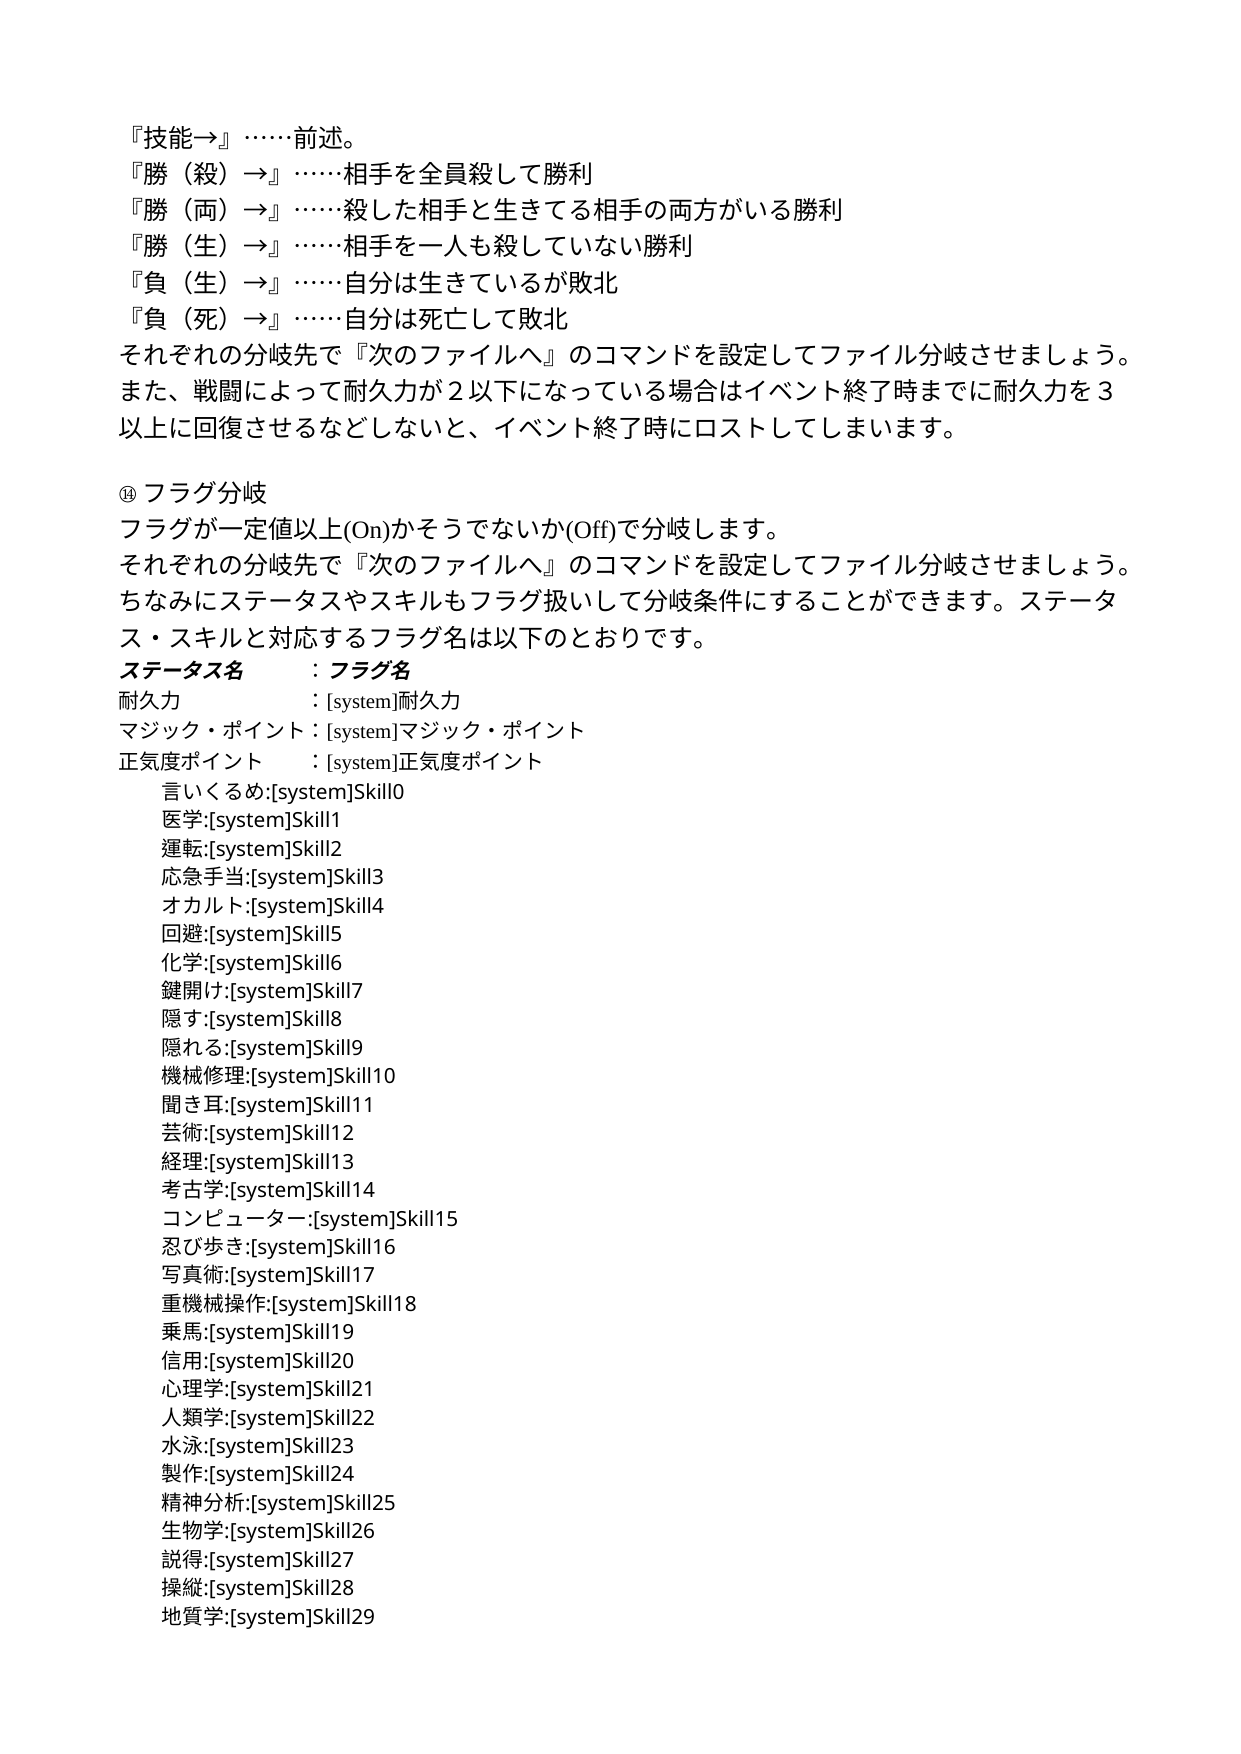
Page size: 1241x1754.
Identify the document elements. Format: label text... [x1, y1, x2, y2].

text 『勝（両）→』……殺した相手と生きてる相手の両方がいる勝利 [118, 191, 1122, 227]
text 操縦:[system]Skill28 [118, 1573, 1122, 1602]
text ⑭フラグ分岐 [118, 473, 1122, 509]
text 応急手当:[system]Skill3 [118, 862, 1122, 891]
text 重機械操作:[system]Skill18 [118, 1289, 1122, 1317]
text 地質学:[system]Skill29 [118, 1602, 1122, 1630]
text それぞれの分岐先で『次のファイルへ』のコマンドを設定してファイル分岐させましょう。 [118, 546, 1122, 582]
text ちなみにステータスやスキルもフラグ扱いして分岐条件にすることができます。ステータス・スキルと対応するフラグ名は以下のとおりです。 [118, 582, 1122, 654]
text 芸術:[system]Skill12 [118, 1118, 1122, 1147]
text オカルト:[system]Skill4 [118, 891, 1122, 919]
text 写真術:[system]Skill17 [118, 1261, 1122, 1289]
text 言いくるめ:[system]Skill0 [118, 775, 1122, 806]
text 医学:[system]Skill1 [118, 806, 1122, 834]
text 考古学:[system]Skill14 [118, 1175, 1122, 1204]
text 忍び歩き:[system]Skill16 [118, 1232, 1122, 1261]
text 乗馬:[system]Skill19 [118, 1317, 1122, 1346]
text 説得:[system]Skill27 [118, 1545, 1122, 1573]
text 『勝（生）→』……相手を一人も殺していない勝利 [118, 227, 1122, 263]
text 生物学:[system]Skill26 [118, 1516, 1122, 1545]
text コンピューター:[system]Skill15 [118, 1204, 1122, 1232]
text 『勝（殺）→』……相手を全員殺して勝利 [118, 154, 1122, 191]
text また、戦闘によって耐久力が２以下になっている場合はイベント終了時までに耐久力を３以上に回復させるなどしないと、イベント終了時にロストしてしまいます。 [118, 372, 1122, 444]
text 『負（死）→』……自分は死亡して敗北 [118, 299, 1122, 336]
text 信用:[system]Skill20 [118, 1346, 1122, 1374]
text 『技能→』……前述。 [118, 118, 1122, 154]
text 耐久力 ：[system]耐久力 [118, 684, 1122, 715]
text 運転:[system]Skill2 [118, 834, 1122, 862]
text 水泳:[system]Skill23 [118, 1431, 1122, 1459]
text 化学:[system]Skill6 [118, 948, 1122, 976]
text 聞き耳:[system]Skill11 [118, 1090, 1122, 1118]
text 精神分析:[system]Skill25 [118, 1488, 1122, 1516]
text それぞれの分岐先で『次のファイルへ』のコマンドを設定してファイル分岐させましょう。 [118, 336, 1122, 372]
text 正気度ポイント ：[system]正気度ポイント [118, 745, 1122, 775]
text フラグが一定値以上(On)かそうでないか(Off)で分岐します。 [118, 509, 1122, 546]
text 鍵開け:[system]Skill7 [118, 976, 1122, 1004]
text 回避:[system]Skill5 [118, 919, 1122, 948]
text 『負（生）→』……自分は生きているが敗北 [118, 263, 1122, 299]
text 隠す:[system]Skill8 [118, 1004, 1122, 1033]
text 心理学:[system]Skill21 [118, 1374, 1122, 1403]
text ステータス名 ：フラグ名 [118, 654, 1122, 684]
text 経理:[system]Skill13 [118, 1147, 1122, 1175]
text 機械修理:[system]Skill10 [118, 1061, 1122, 1090]
text 人類学:[system]Skill22 [118, 1403, 1122, 1431]
text 製作:[system]Skill24 [118, 1459, 1122, 1488]
text マジック・ポイント：[system]マジック・ポイント [118, 715, 1122, 745]
text 隠れる:[system]Skill9 [118, 1033, 1122, 1061]
